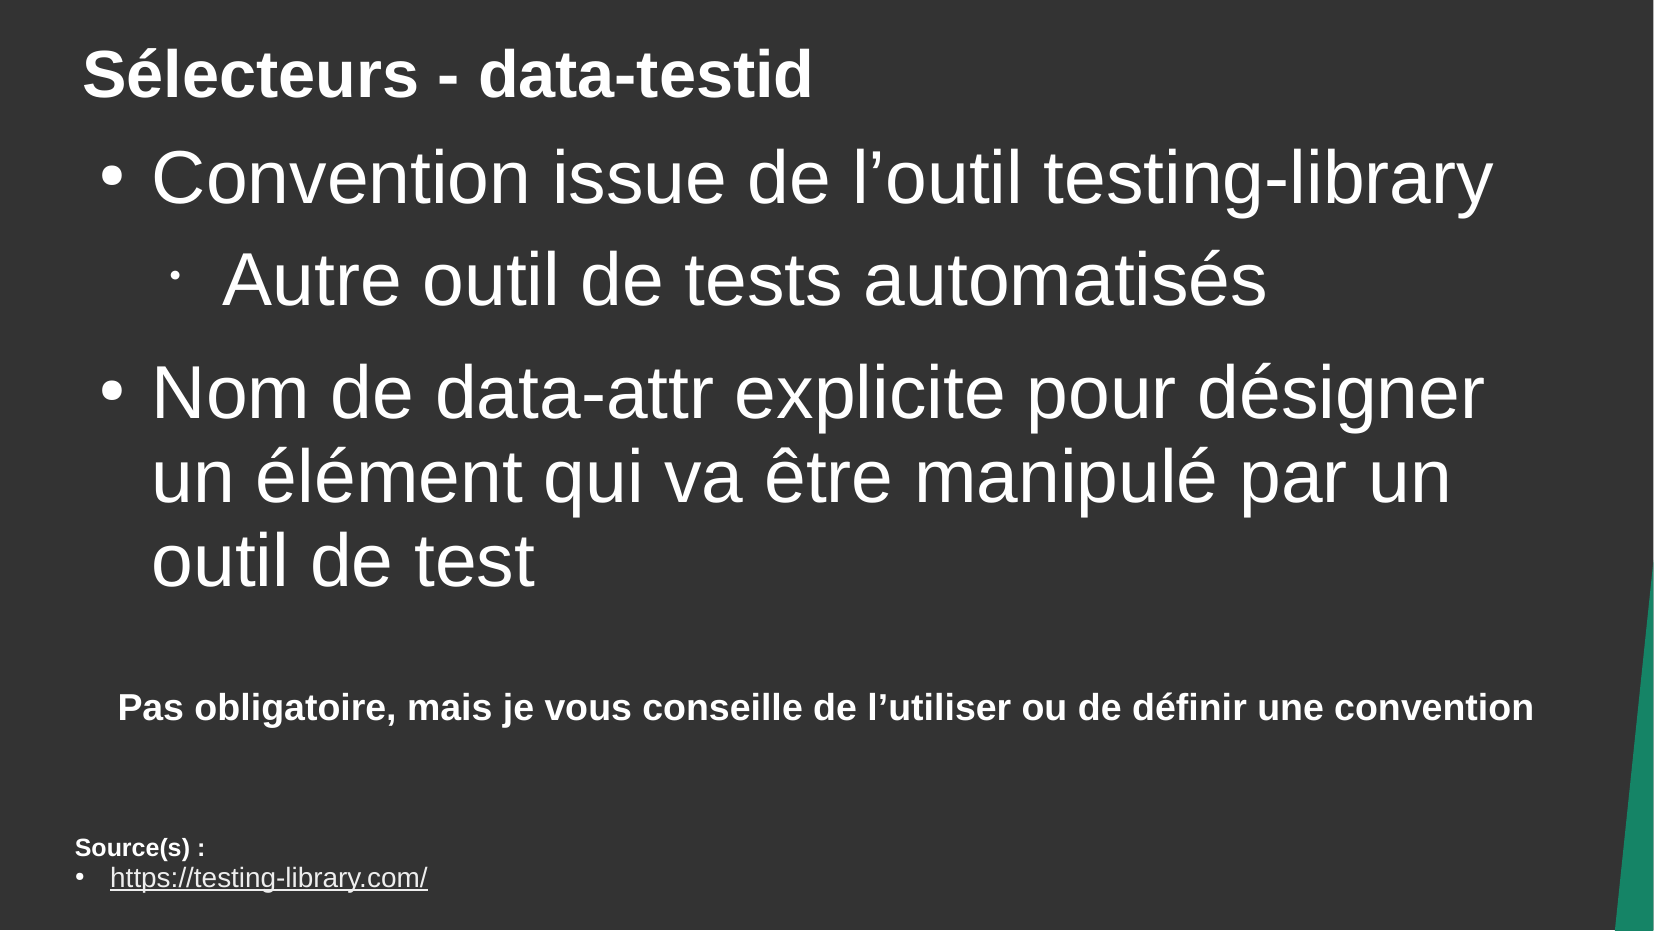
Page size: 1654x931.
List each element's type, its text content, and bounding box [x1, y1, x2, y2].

list Convention issue de l’outil testing-library Autre outil de tests automatisés Nom de data-attr explicite pour désigner un élément qui va être manipulé par un outil de test [80, 135, 1583, 638]
title Sélecteurs - data-testid [82, 37, 1004, 119]
text_box [1614, 555, 1654, 931]
text_box Pas obligatoire, mais je vous conseille de l’utiliser ou de définir une convention [98, 679, 1556, 739]
text_box Source(s) : https://testing-library.com/ [60, 826, 1546, 901]
